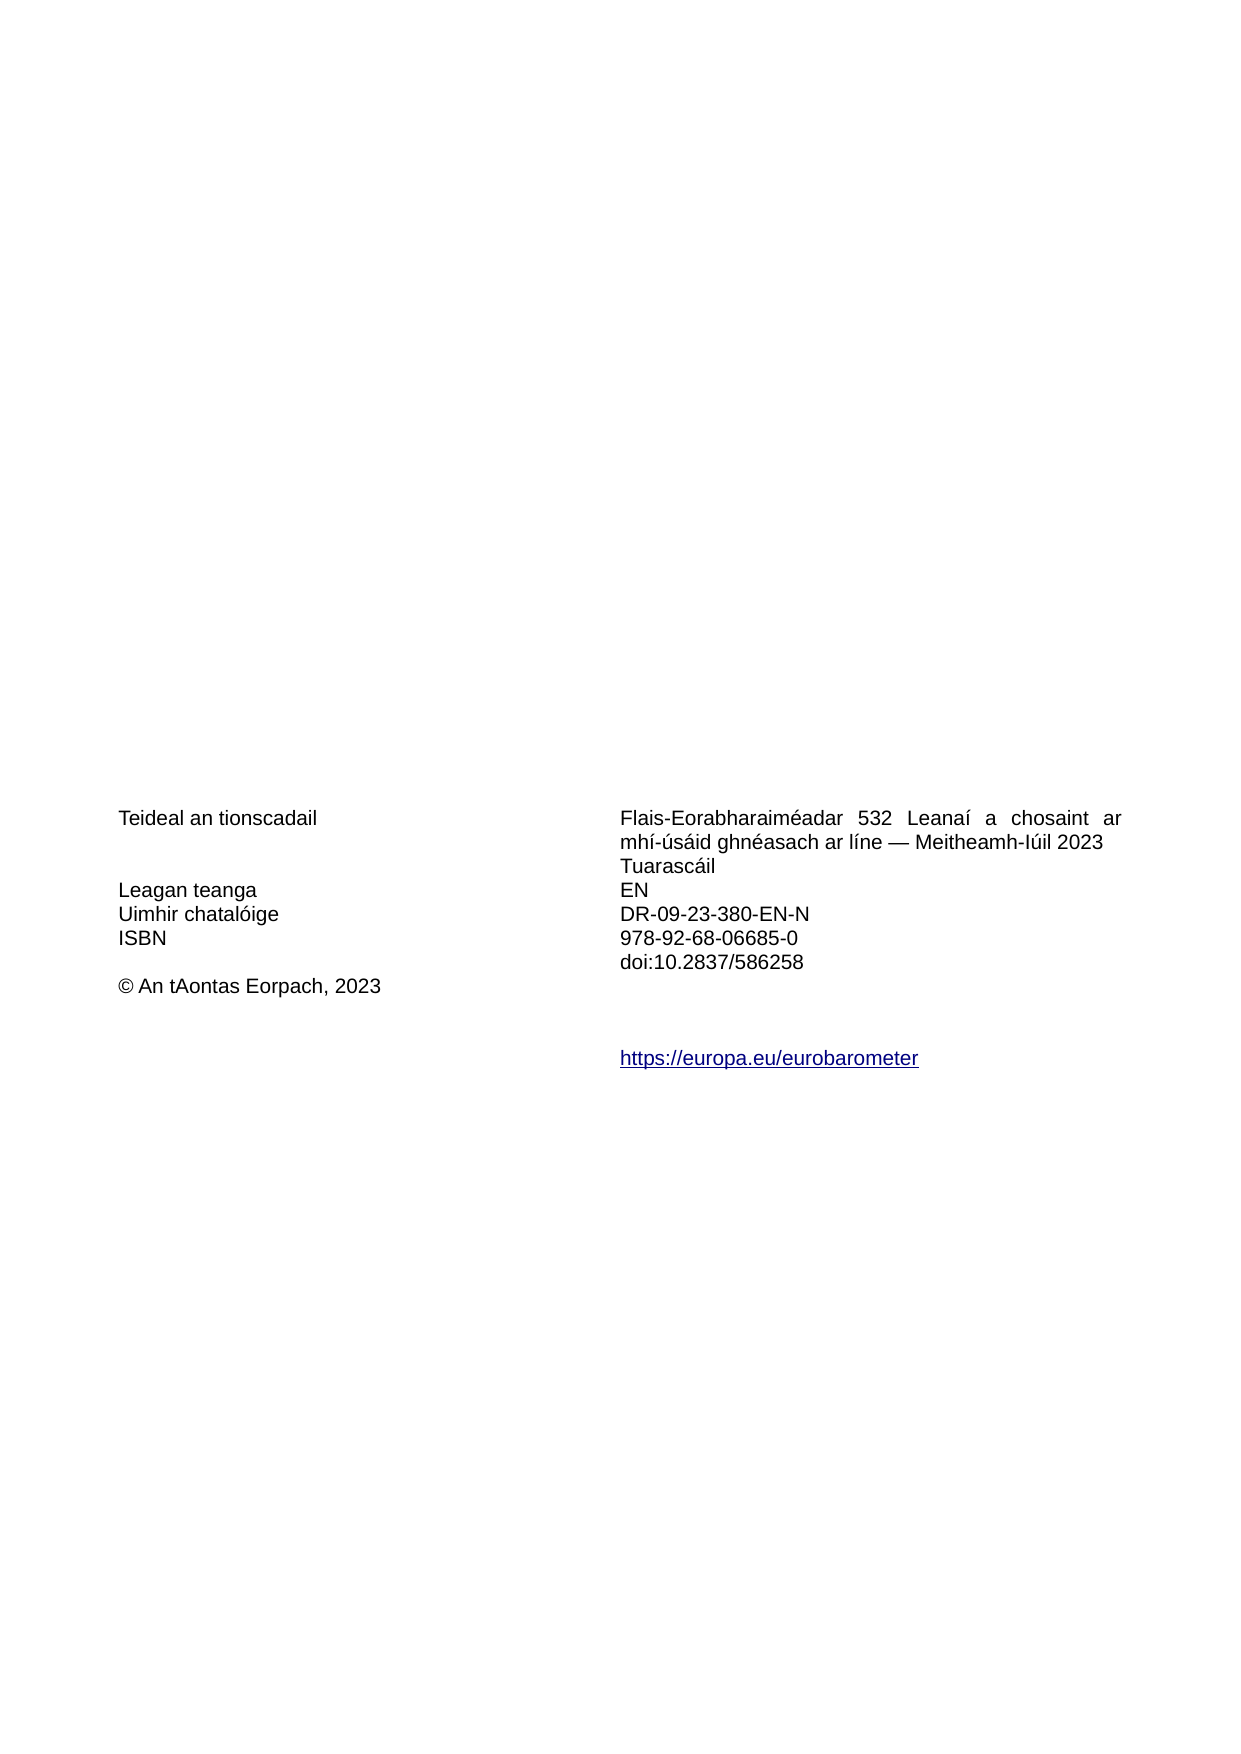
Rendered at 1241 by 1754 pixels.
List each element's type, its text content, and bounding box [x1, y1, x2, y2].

table_header Flais-Eorabharaiméadar 532 Leanaí a chosaint ar mhí-úsáid ghnéasach ar líne — Meitheamh-Iúil 2023 Tuarascáil EN DR-09-23-380-EN-N 978-92-68-06685-0 doi:10.2837/586258 https://europa.eu/eurobarometer [620, 806, 1122, 1070]
table_header Teideal an tionscadail Leagan teanga Uimhir chatalóige ISBN © An tAontas Eorpach, 2023 [118, 806, 620, 1070]
